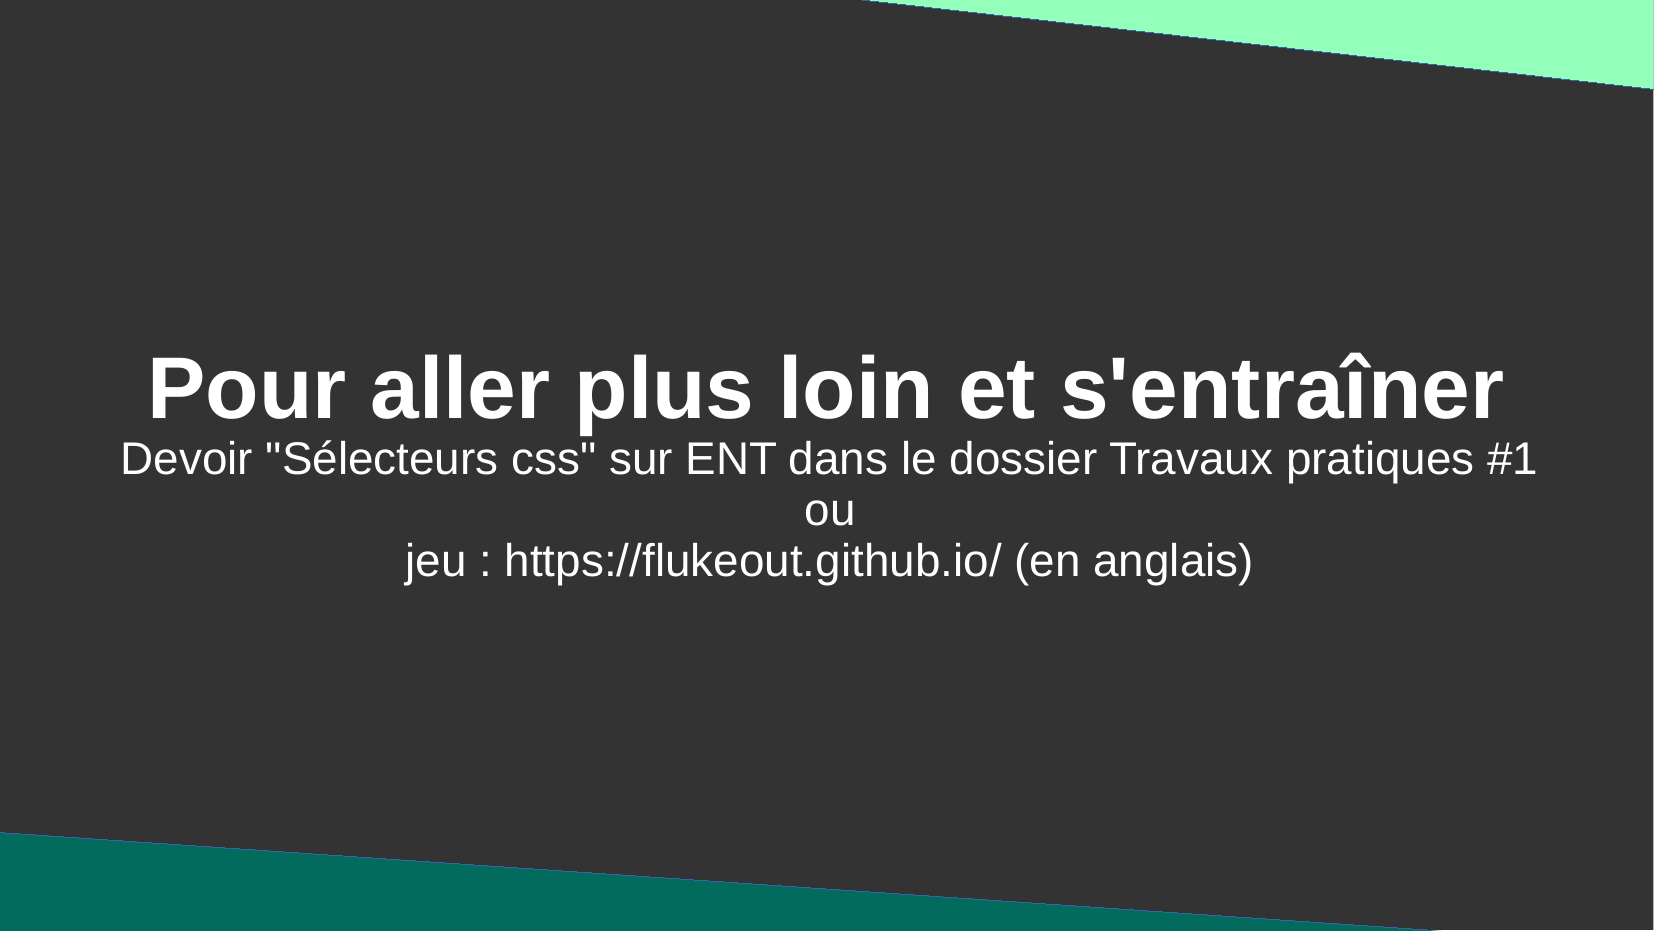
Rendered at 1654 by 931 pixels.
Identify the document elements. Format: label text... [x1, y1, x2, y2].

text_box [862, 0, 1654, 90]
title Pour aller plus loin et s'entraîner [31, 339, 1622, 438]
text_box Devoir "Sélecteurs css" sur ENT dans le dossier Travaux pratiques #1 ou jeu : https://flukeout.github.io/ (en anglais) [35, 425, 1625, 594]
